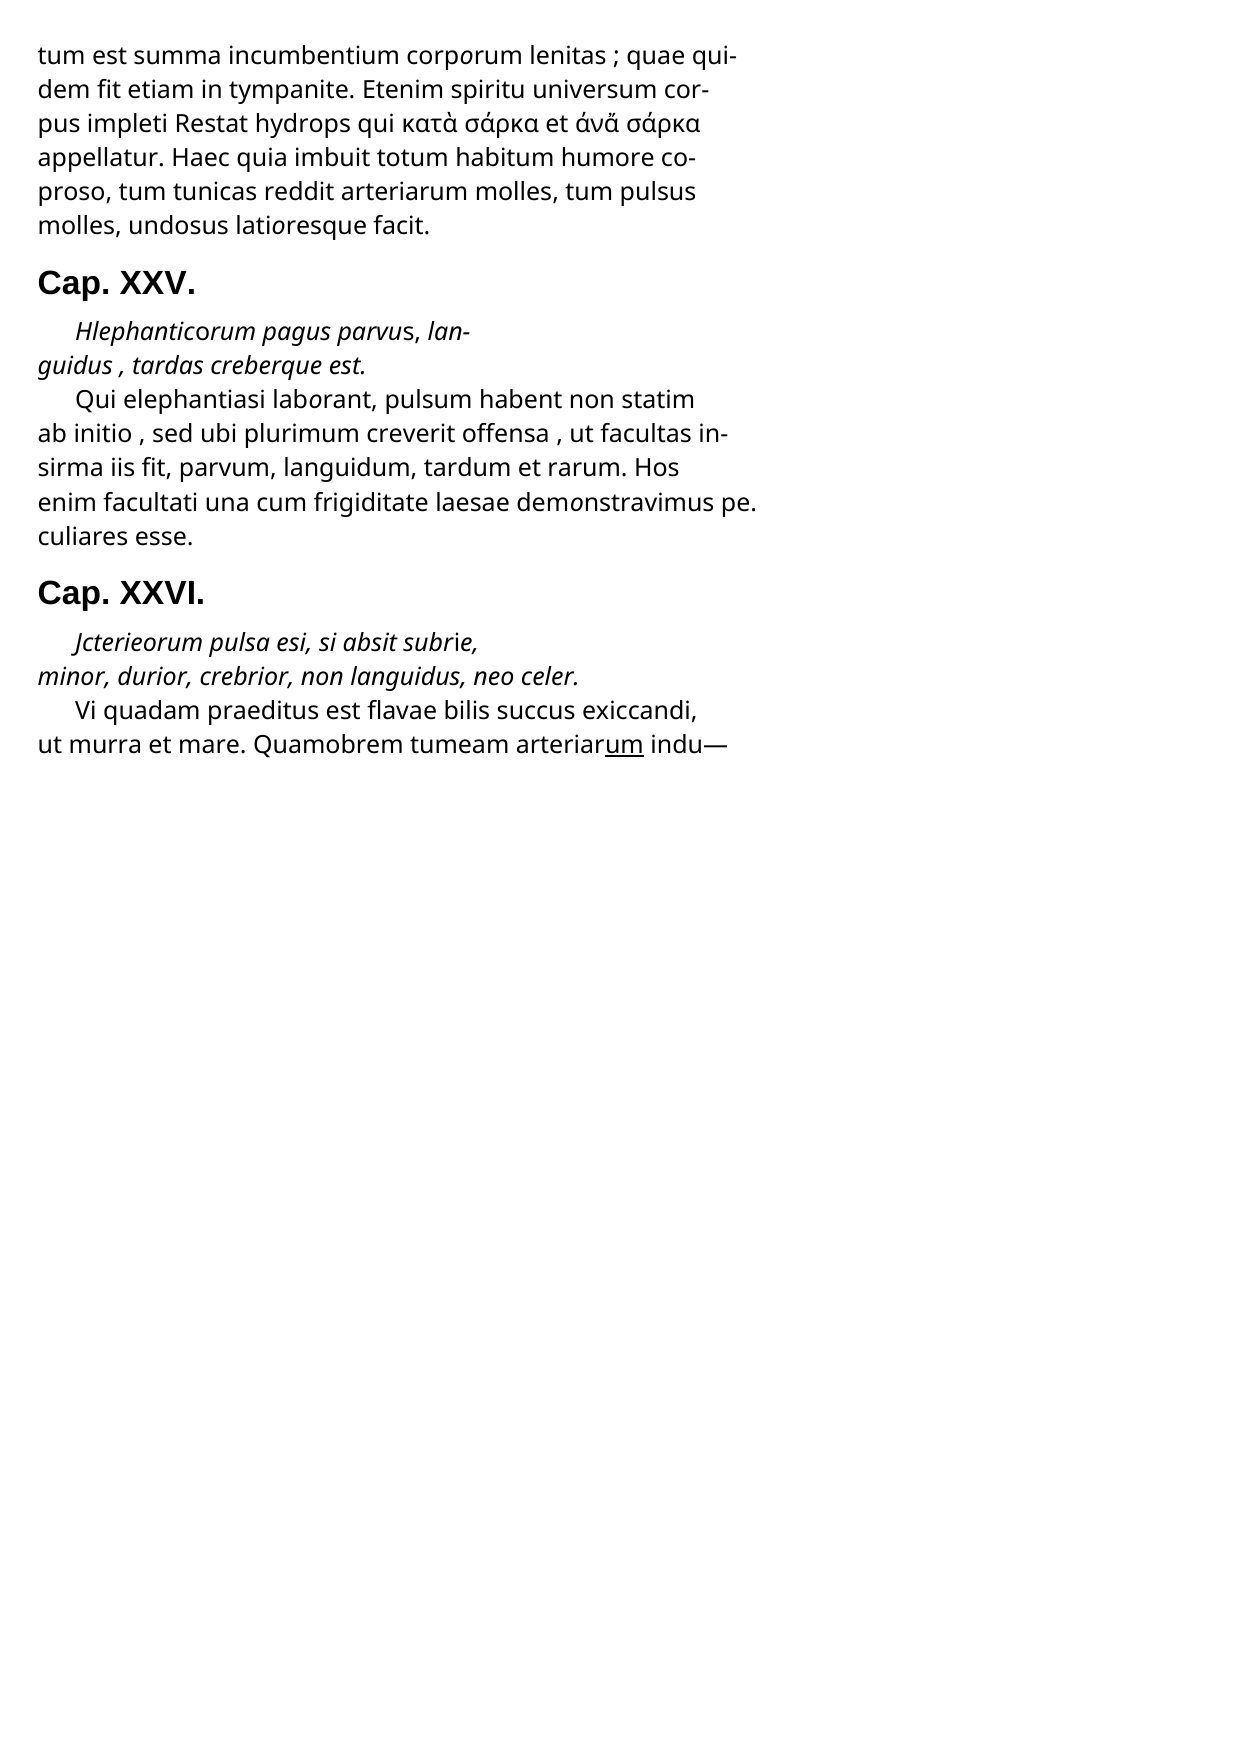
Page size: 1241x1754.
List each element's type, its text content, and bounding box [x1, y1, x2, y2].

text Qui elephantiasi laborant, pulsum habent non statim ab initio , sed ubi plurimum creverit offensa , ut facultas in- sirma iis fit, parvum, languidum, tardum et rarum. Hos enim facultati una cum frigiditate laesae demonstravimus pe. culiares esse. [37, 382, 1203, 552]
subtitle Cap. XXV. [37, 263, 1203, 301]
text Jcterieorum pulsa esi, si absit subrie, minor, durior, crebrior, non languidus, neo celer. [37, 624, 1203, 692]
subtitle Cap. XXVI. [37, 573, 1203, 612]
text tum est summa incumbentium corporum lenitas ; quae qui- dem fit etiam in tympanite. Etenim spiritu universum cor- pus impleti Restat hydrops qui κατὰ σάρκα et άνἄ σάρκα appellatur. Haec quia imbuit totum habitum humore co- proso, tum tunicas reddit arteriarum molles, tum pulsus molles, undosus latioresque facit. [37, 37, 1203, 242]
text Hlephanticorum pagus parvus, lan- guidus , tardas creberque est. [37, 314, 1203, 382]
text Vi quadam praeditus est flavae bilis succus exiccandi, ut murra et mare. Quamobrem tumeam arteriarum indu— [37, 692, 1203, 761]
